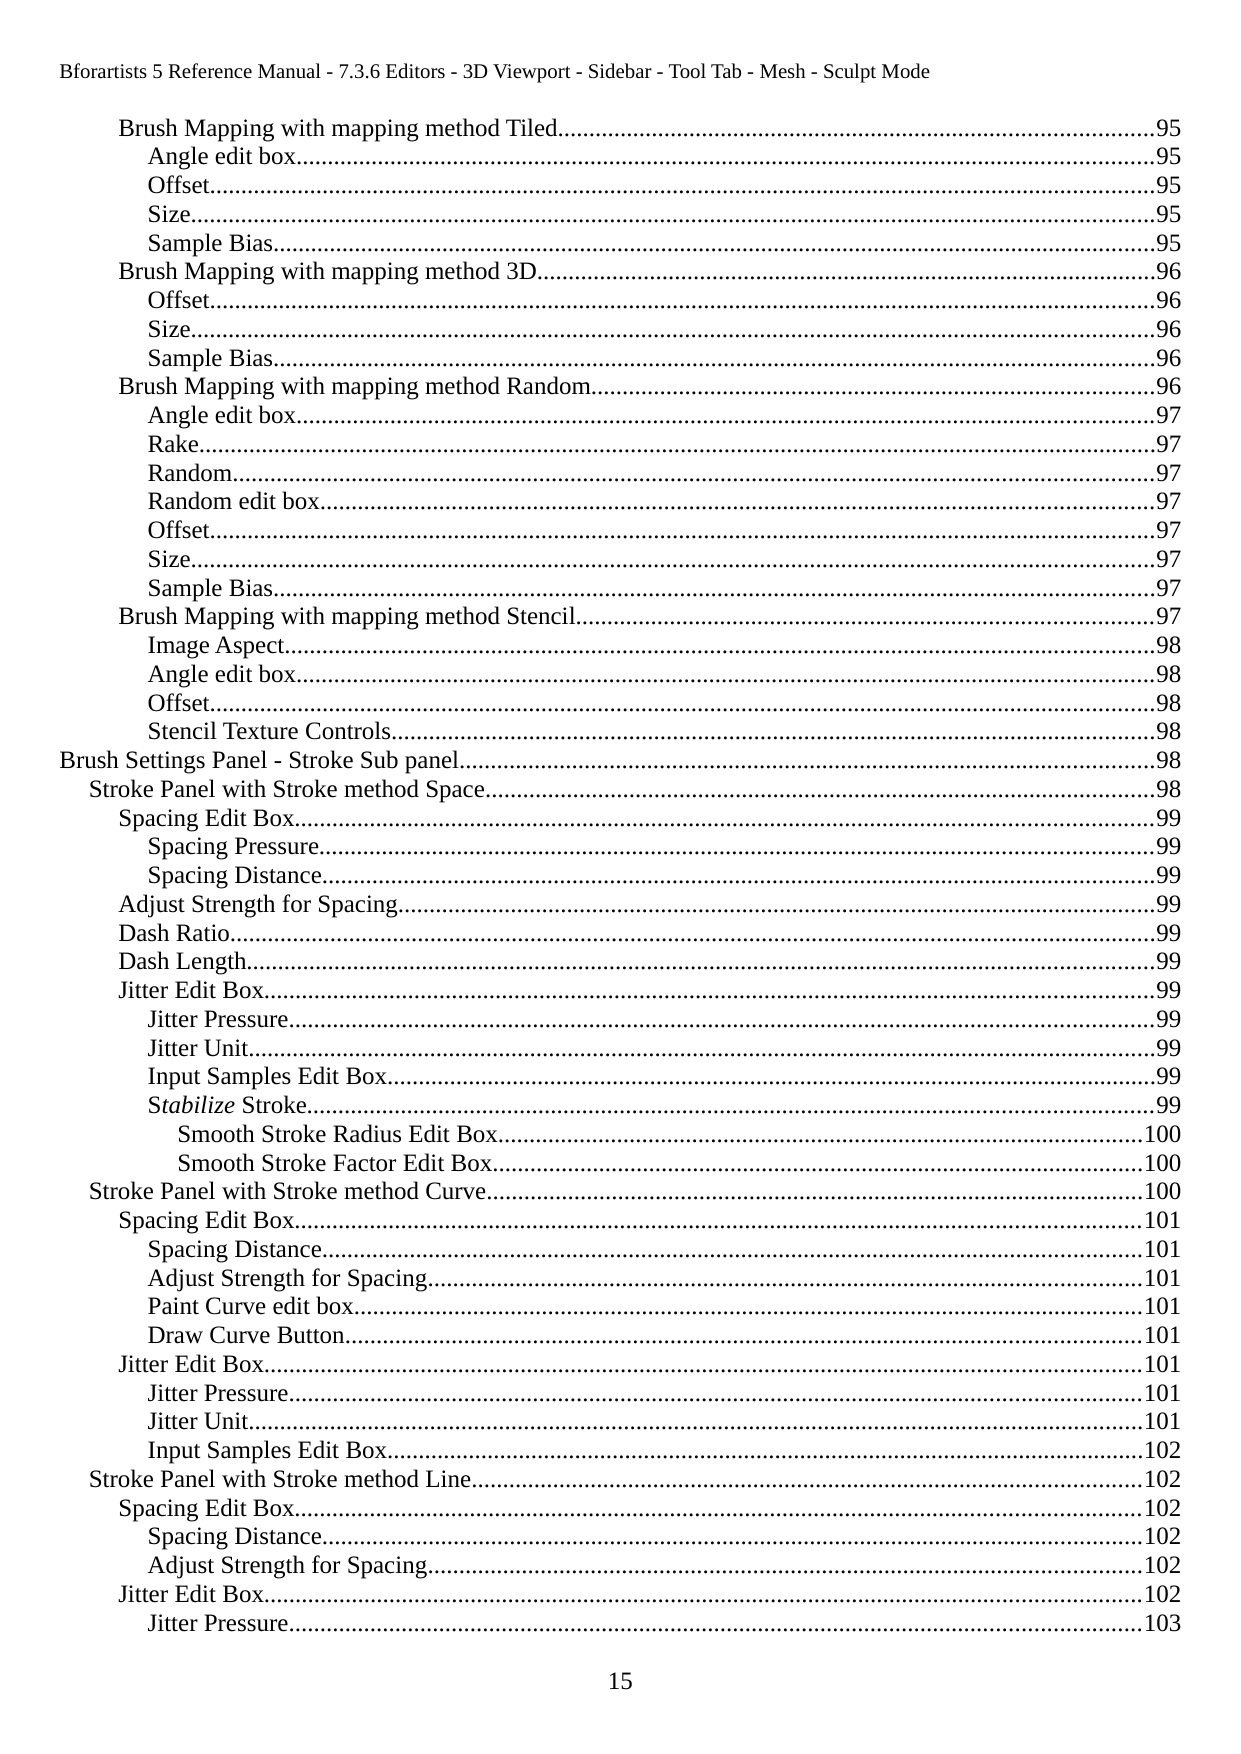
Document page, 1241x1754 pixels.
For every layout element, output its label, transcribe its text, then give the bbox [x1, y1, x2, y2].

text Offset 96 [147, 285, 1181, 314]
text Random 97 [147, 458, 1181, 486]
text Angle edit box 97 [147, 400, 1181, 429]
text Stroke Panel with Stroke method Curve 100 [88, 1176, 1181, 1205]
text Brush Mapping with mapping method Random 96 [118, 371, 1181, 400]
text Jitter Pressure 103 [147, 1608, 1181, 1636]
text Stencil Texture Controls 98 [147, 716, 1181, 745]
text Smooth Stroke Radius Edit Box 100 [177, 1119, 1181, 1148]
text Jitter Unit 99 [147, 1033, 1181, 1061]
text Jitter Unit 101 [147, 1406, 1181, 1435]
text Spacing Distance 101 [147, 1234, 1181, 1263]
text Adjust Strength for Spacing 102 [147, 1550, 1181, 1579]
text Angle edit box 95 [147, 141, 1181, 170]
text Offset 95 [147, 170, 1181, 199]
text Offset 97 [147, 515, 1181, 544]
text Image Aspect 98 [147, 630, 1181, 659]
text Adjust Strength for Spacing 99 [118, 889, 1181, 918]
text Dash Length 99 [118, 946, 1181, 975]
text Size 97 [147, 544, 1181, 573]
text Brush Mapping with mapping method Tiled 95 [118, 113, 1181, 141]
text Spacing Distance 102 [147, 1521, 1181, 1550]
text Jitter Edit Box 99 [118, 975, 1181, 1004]
text Input Samples Edit Box 102 [147, 1435, 1181, 1464]
text Smooth Stroke Factor Edit Box 100 [177, 1148, 1181, 1176]
text Jitter Pressure 99 [147, 1004, 1181, 1033]
text Draw Curve Button 101 [147, 1320, 1181, 1349]
text Brush Mapping with mapping method 3D 96 [118, 256, 1181, 285]
text Spacing Edit Box 102 [118, 1493, 1181, 1521]
text Spacing Pressure 99 [147, 831, 1181, 860]
text Sample Bias 96 [147, 343, 1181, 371]
text Offset 98 [147, 688, 1181, 716]
text Stabilize Stroke 99 [147, 1090, 1181, 1119]
text Angle edit box 98 [147, 659, 1181, 688]
text Size 96 [147, 314, 1181, 343]
text Jitter Edit Box 102 [118, 1579, 1181, 1608]
text Jitter Edit Box 101 [118, 1349, 1181, 1378]
text Spacing Edit Box 99 [118, 803, 1181, 831]
text Adjust Strength for Spacing 101 [147, 1263, 1181, 1291]
text Rake 97 [147, 429, 1181, 458]
text Sample Bias 97 [147, 573, 1181, 601]
text Jitter Pressure 101 [147, 1378, 1181, 1406]
text Sample Bias 95 [147, 228, 1181, 256]
text Spacing Distance 99 [147, 860, 1181, 889]
text Spacing Edit Box 101 [118, 1205, 1181, 1234]
text Dash Ratio 99 [118, 918, 1181, 946]
text Stroke Panel with Stroke method Space 98 [88, 774, 1181, 803]
text Stroke Panel with Stroke method Line 102 [88, 1464, 1181, 1493]
text Input Samples Edit Box 99 [147, 1061, 1181, 1090]
text Paint Curve edit box 101 [147, 1291, 1181, 1320]
text Brush Settings Panel - Stroke Sub panel 98 [59, 745, 1181, 774]
text Random edit box 97 [147, 486, 1181, 515]
text Size 95 [147, 199, 1181, 228]
text Brush Mapping with mapping method Stencil 97 [118, 601, 1181, 630]
